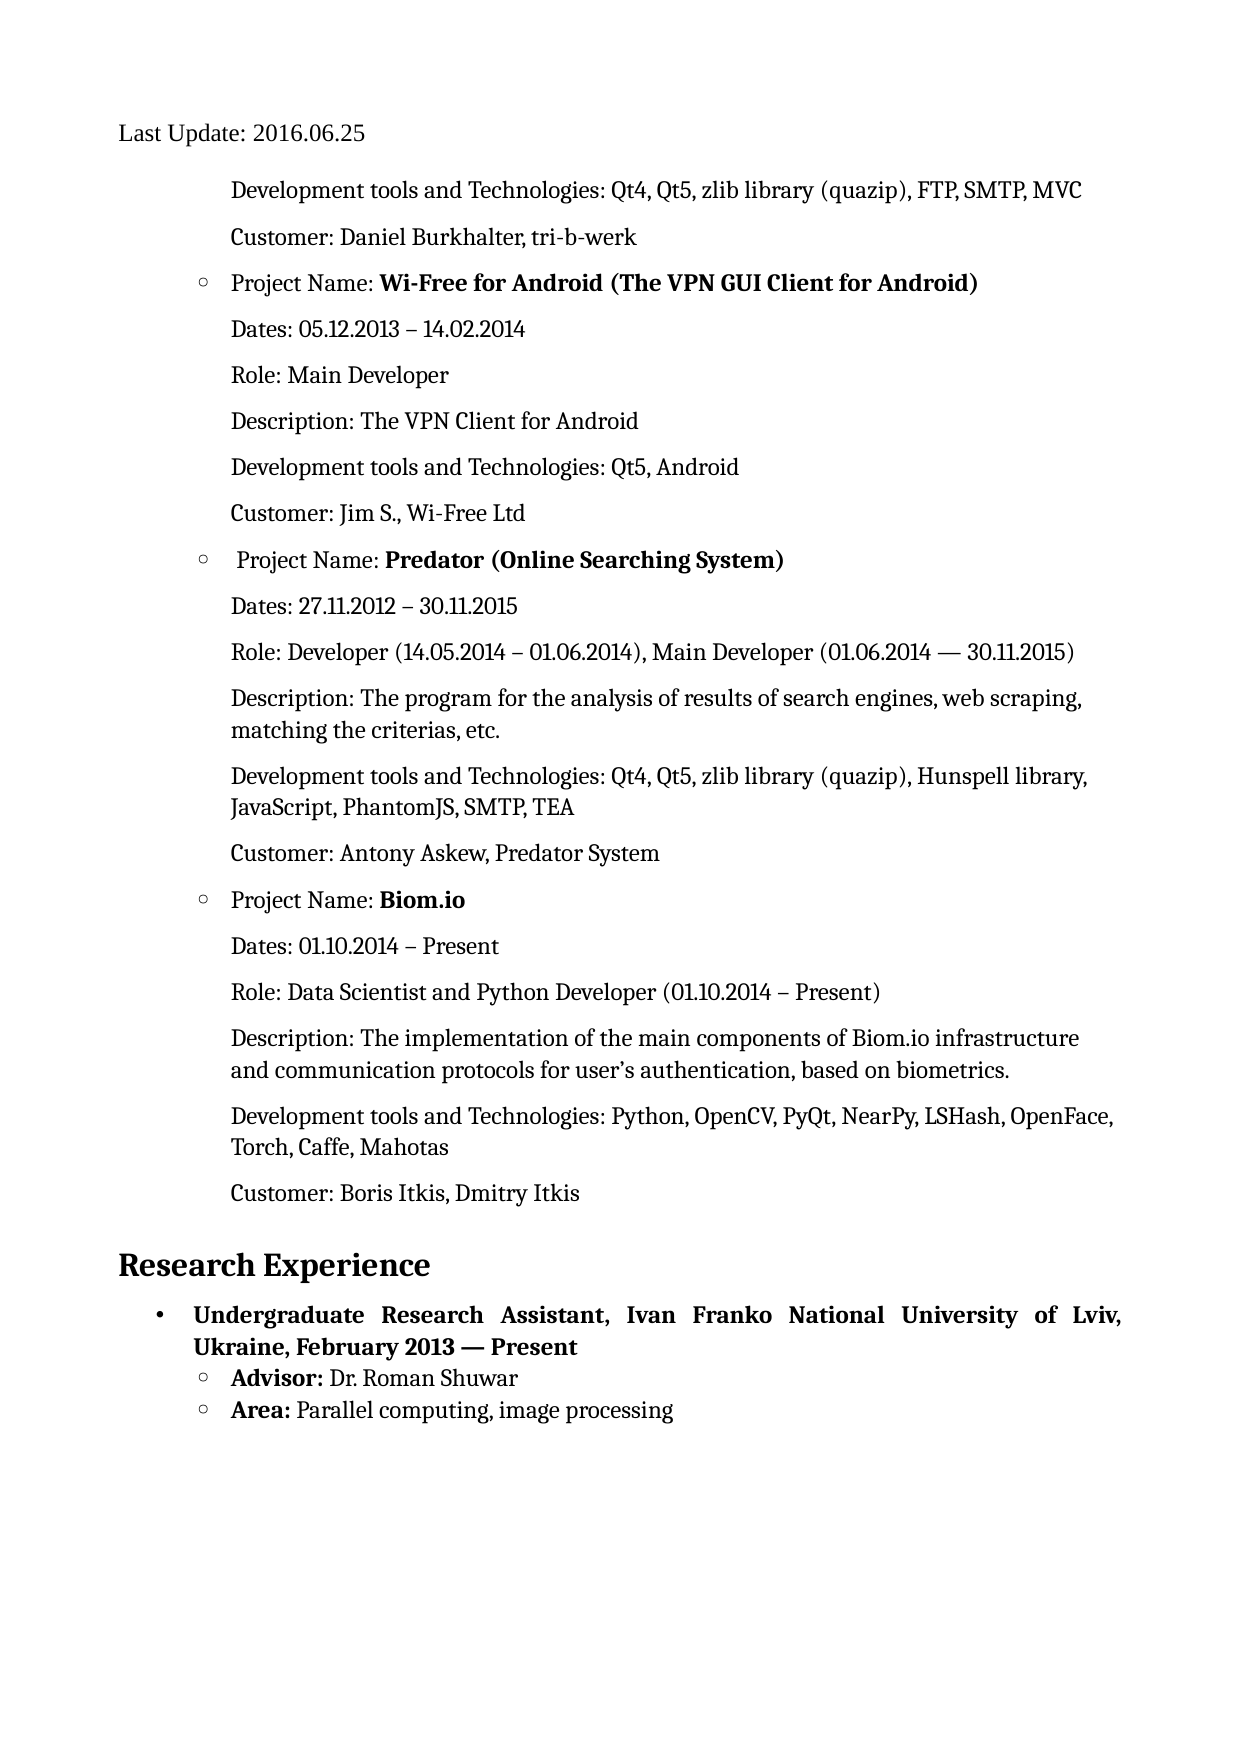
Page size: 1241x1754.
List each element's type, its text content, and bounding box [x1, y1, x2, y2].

list Customer: Jim S., Wi-Free Ltd [193, 499, 1122, 528]
list Description: The VPN Client for Android [193, 407, 1122, 436]
list Dates: 05.12.2013 – 14.02.2014 [193, 315, 1122, 343]
list Development tools and Technologies: Qt4, Qt5, zlib library (quazip), FTP, SMTP, MVC [193, 176, 1122, 205]
list Development tools and Technologies: Qt5, Android [193, 453, 1122, 482]
list Project Name: Wi-Free for Android (The VPN GUI Client for Android) [193, 269, 1122, 297]
list Advisor: Dr. Roman Shuwar [193, 1364, 1122, 1393]
list Development tools and Technologies: Python, OpenCV, PyQt, NearPy, LSHash, OpenFace, Torch, Caffe, Mahotas [193, 1102, 1122, 1162]
list Area: Parallel computing, image processing [193, 1396, 1122, 1425]
list Role: Data Scientist and Python Developer (01.10.2014 – Present) [193, 978, 1122, 1007]
list Customer: Boris Itkis, Dmitry Itkis [193, 1179, 1122, 1208]
list Dates: 27.11.2012 – 30.11.2015 [193, 592, 1122, 620]
list Role: Main Developer [193, 361, 1122, 390]
list Customer: Antony Askew, Predator System [193, 839, 1122, 868]
list Project Name: Biom.io [193, 886, 1122, 914]
list Development tools and Technologies: Qt4, Qt5, zlib library (quazip), Hunspell library, JavaScript, PhantomJS, SMTP, TEA [193, 762, 1122, 822]
list Dates: 01.10.2014 – Present [193, 932, 1122, 960]
list Project Name: Predator (Online Searching System) [193, 546, 1122, 574]
list Undergraduate Research Assistant, Ivan Franko National University of Lviv, Ukraine, February 2013 — Present [156, 1301, 1122, 1362]
list Role: Developer (14.05.2014 – 01.06.2014), Main Developer (01.06.2014 — 30.11.2015) [193, 638, 1122, 667]
subtitle Research Experience [118, 1246, 1122, 1285]
list Description: The implementation of the main components of Biom.io infrastructure and communication protocols for user’s authentication, based on biometrics. [193, 1024, 1122, 1084]
list Description: The program for the analysis of results of search engines, web scraping, matching the criterias, etc. [193, 684, 1122, 744]
list Customer: Daniel Burkhalter, tri-b-werk [193, 222, 1122, 251]
